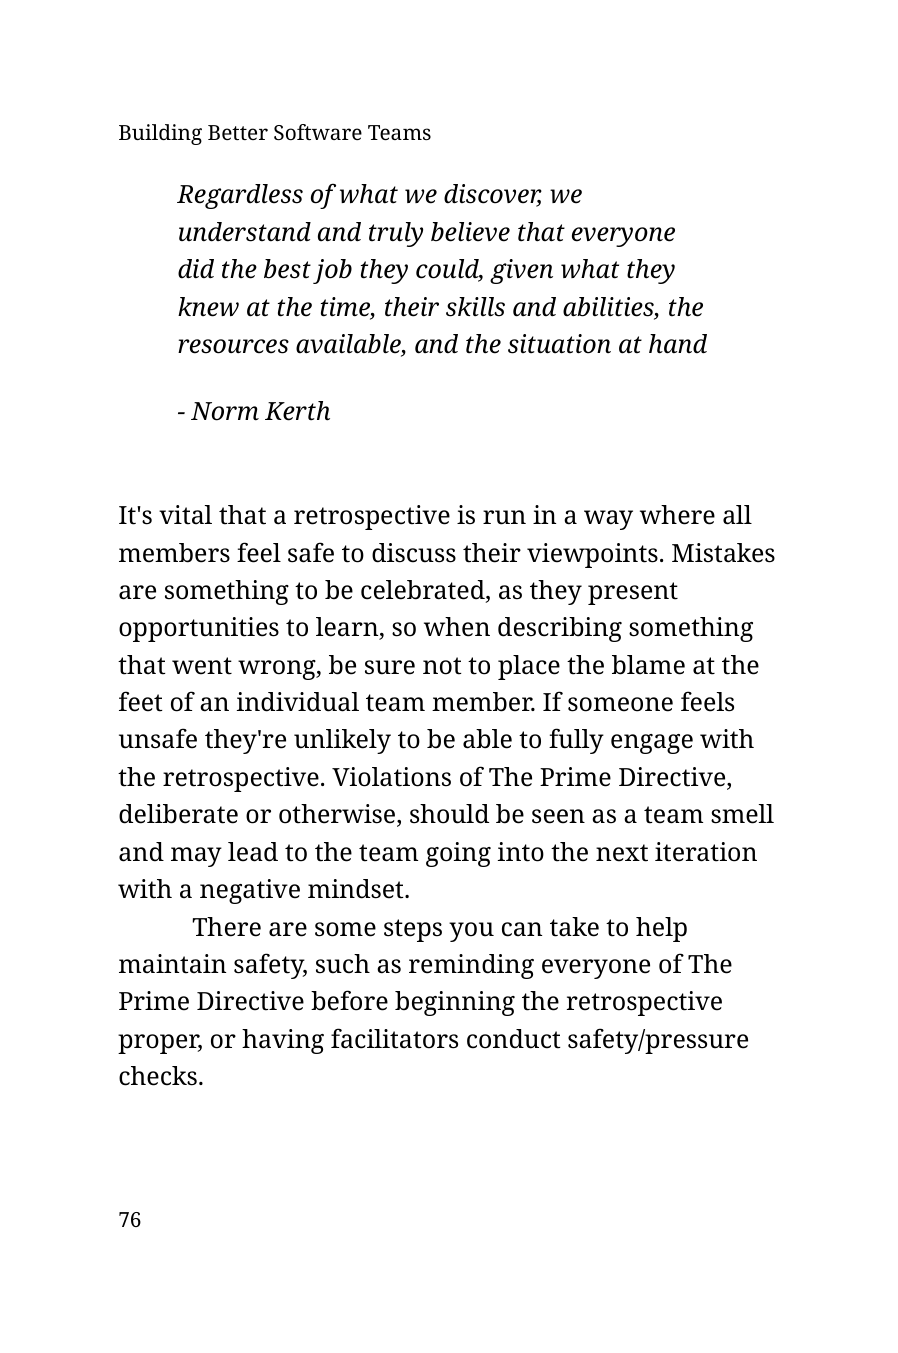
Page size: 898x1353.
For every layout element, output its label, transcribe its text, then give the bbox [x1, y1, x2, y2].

text It's vital that a retrospective is run in a way where all members feel safe to discuss their viewpoints. Mistakes are something to be celebrated, as they present opportunities to learn, so when describing something that went wrong, be sure not to place the blame at the feet of an individual team member. If someone feels unsafe they're unlikely to be able to fully engage with the retrospective. Violations of The Prime Directive, deliberate or otherwise, should be seen as a team smell and may lead to the team going into the next iteration with a negative mindset. [118, 498, 779, 906]
text There are some steps you can take to help maintain safety, such as reminding everyone of The Prime Directive before beginning the retrospective proper, or having facilitators conduct safety/pressure checks. [118, 909, 779, 1093]
text Regardless of what we discover, we understand and truly believe that everyone did the best job they could, given what they knew at the time, their skills and abilities, the resources available, and the situation at hand [177, 177, 720, 361]
text - Norm Kerth [177, 393, 720, 428]
